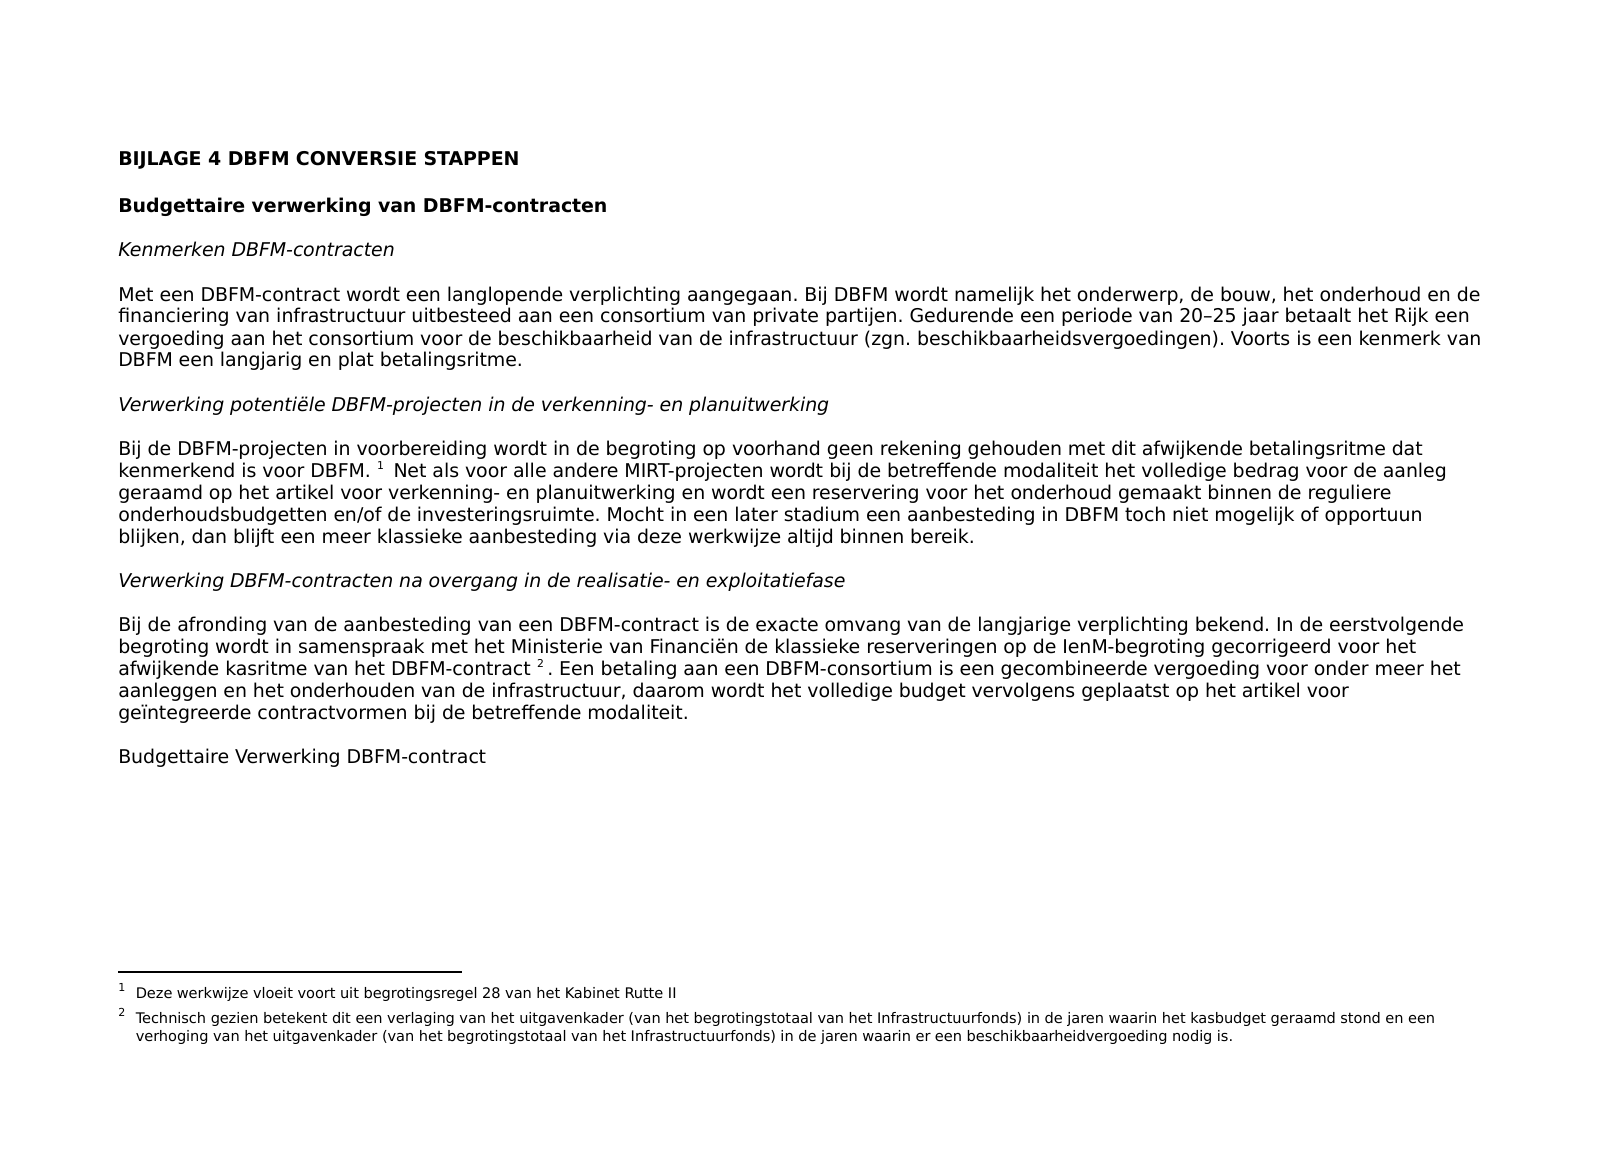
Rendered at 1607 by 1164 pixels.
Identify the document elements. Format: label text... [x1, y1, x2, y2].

subtitle BIJLAGE 4 DBFM CONVERSIE STAPPEN [118, 148, 1488, 170]
subtitle Verwerking DBFM-contracten na overgang in de realisatie- en exploitatiefase [118, 570, 1488, 592]
subtitle Kenmerken DBFM-contracten [118, 239, 1488, 261]
text Technisch gezien betekent dit een verlaging van het uitgavenkader (van het begrotingstotaal van het Infrastructuurfonds) in de jaren waarin het kasbudget geraamd stond en een verhoging van het uitgavenkader (van het begrotingstotaal van het Infrastructuurfonds) in de jaren waarin er een beschikbaarheidvergoeding nodig is. [118, 1006, 1488, 1045]
subtitle Budgettaire verwerking van DBFM-contracten [118, 195, 1488, 217]
subtitle Verwerking potentiële DBFM-projecten in de verkenning- en planuitwerking [118, 393, 1488, 416]
text Bij de DBFM-projecten in voorbereiding wordt in de begroting op voorhand geen rekening gehouden met dit afwijkende betalingsritme dat kenmerkend is voor DBFM. Net als voor alle andere MIRT-projecten wordt bij de betreffende modaliteit het volledige bedrag voor de aanleg geraamd op het artikel voor verkenning- en planuitwerking en wordt een reservering voor het onderhoud gemaakt binnen de reguliere onderhoudsbudgetten en/of de investeringsruimte. Mocht in een later stadium een aanbesteding in DBFM toch niet mogelijk of opportuun blijken, dan blijft een meer klassieke aanbesteding via deze werkwijze altijd binnen bereik. [118, 438, 1488, 548]
text Met een DBFM-contract wordt een langlopende verplichting aangegaan. Bij DBFM wordt namelijk het onderwerp, de bouw, het onderhoud en de financiering van infrastructuur uitbesteed aan een consortium van private partijen. Gedurende een periode van 20–25 jaar betaalt het Rijk een vergoeding aan het consortium voor de beschikbaarheid van de infrastructuur (zgn. beschikbaarheidsvergoedingen). Voorts is een kenmerk van DBFM een langjarig en plat betalingsritme. [118, 283, 1488, 371]
text Bij de afronding van de aanbesteding van een DBFM-contract is de exacte omvang van de langjarige verplichting bekend. In de eerstvolgende begroting wordt in samenspraak met het Ministerie van Financiën de klassieke reserveringen op de IenM-begroting gecorrigeerd voor het afwijkende kasritme van het DBFM-contract . Een betaling aan een DBFM-consortium is een gecombineerde vergoeding voor onder meer het aanleggen en het onderhouden van de infrastructuur, daarom wordt het volledige budget vervolgens geplaatst op het artikel voor geïntegreerde contractvormen bij de betreffende modaliteit. [118, 614, 1488, 724]
text Deze werkwijze vloeit voort uit begrotingsregel 28 van het Kabinet Rutte II [118, 981, 1488, 1003]
text Budgettaire Verwerking DBFM-contract [118, 746, 1488, 768]
